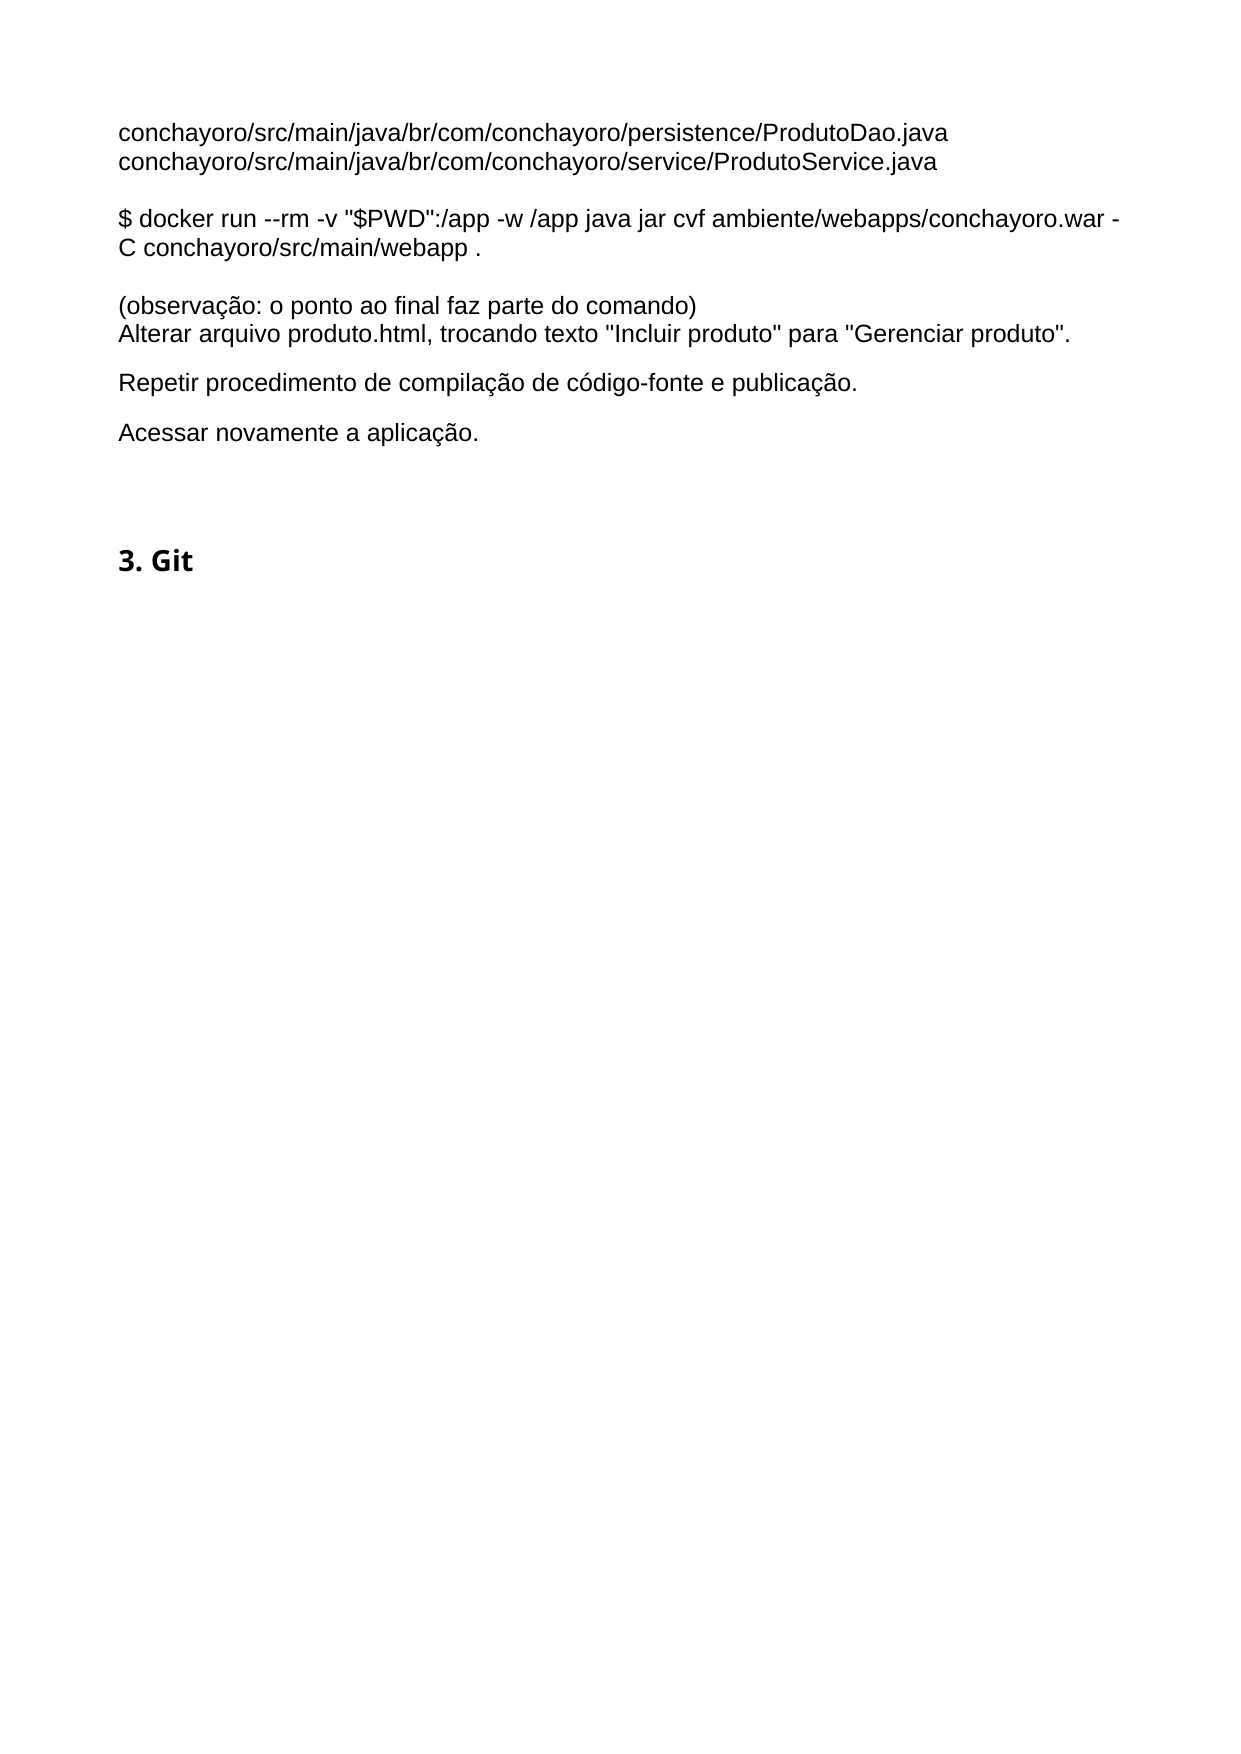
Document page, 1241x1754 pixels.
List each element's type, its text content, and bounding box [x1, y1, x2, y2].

text Repetir procedimento de compilação de código-fonte e publicação. [118, 368, 1122, 397]
text $ docker run --rm -v "$PWD":/app -w /app java jar cvf ambiente/webapps/conchayoro.war -C conchayoro/src/main/webapp . [118, 204, 1122, 262]
subtitle 3. Git [118, 541, 1122, 580]
text conchayoro/src/main/java/br/com/conchayoro/persistence/ProdutoDao.java conchayoro/src/main/java/br/com/conchayoro/service/ProdutoService.java [118, 118, 1122, 176]
text Acessar novamente a aplicação. [118, 417, 1122, 446]
text (observação: o ponto ao final faz parte do comando) [118, 291, 1122, 319]
text Alterar arquivo produto.html, trocando texto "Incluir produto" para "Gerenciar produto". [118, 319, 1122, 348]
